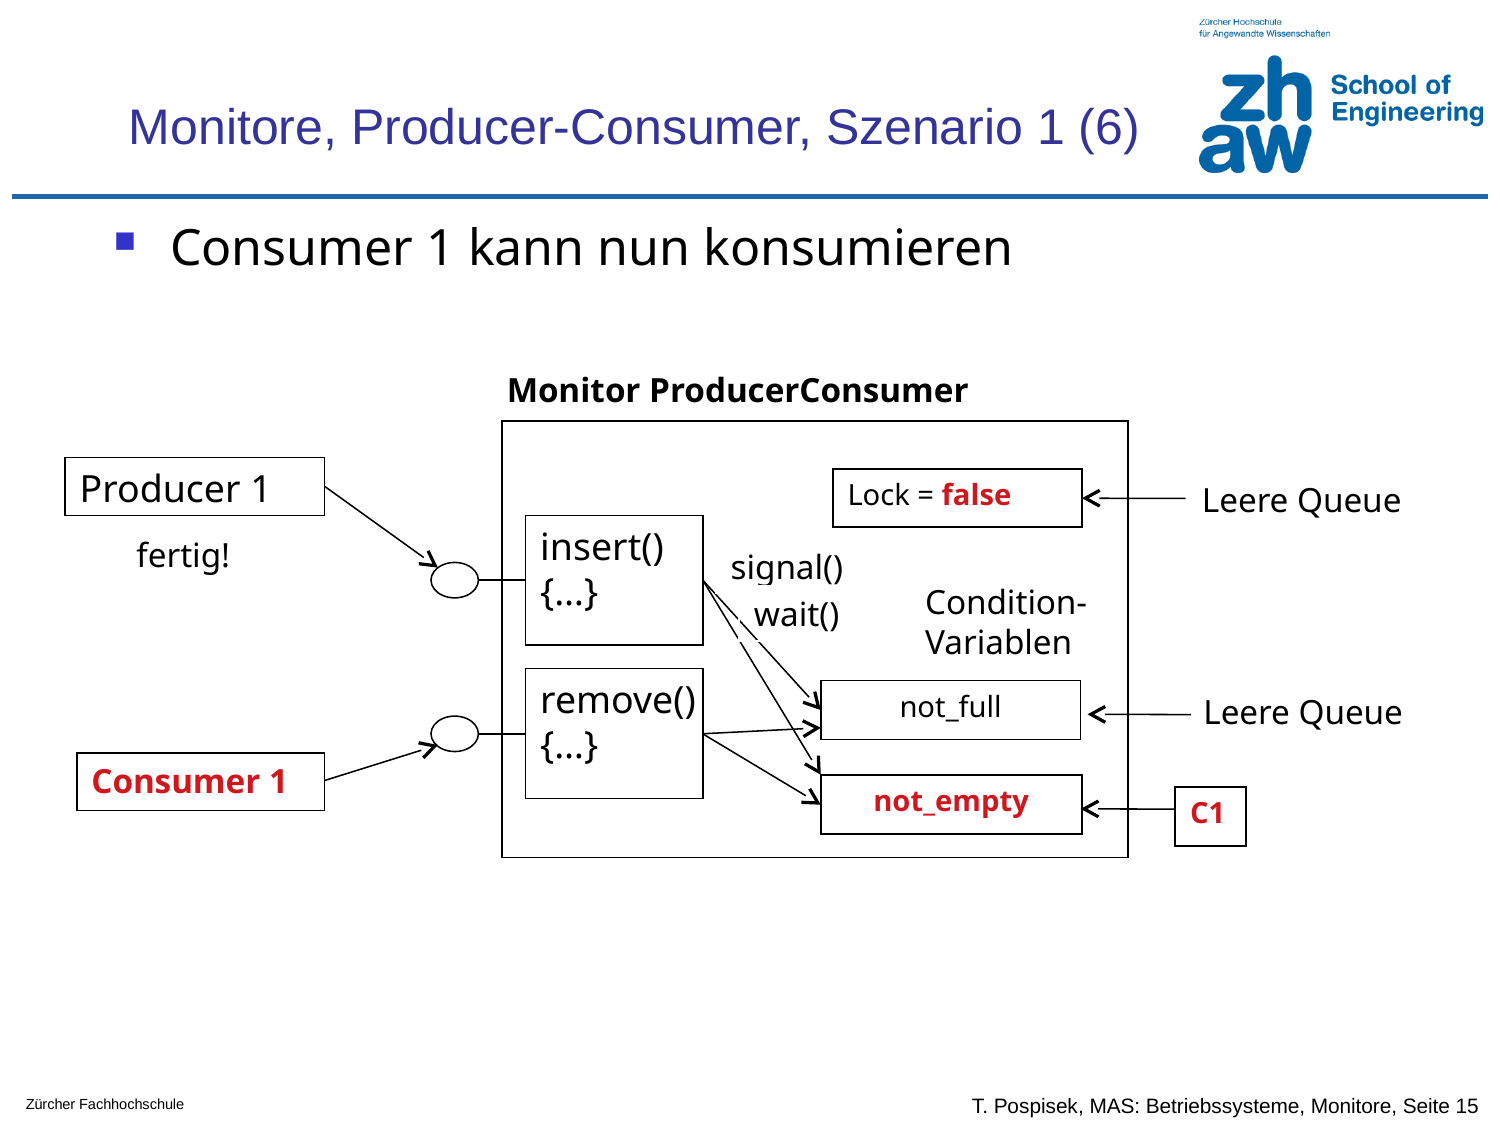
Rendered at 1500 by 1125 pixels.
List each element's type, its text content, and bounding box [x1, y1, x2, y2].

text_box insert() {…} [525, 515, 703, 646]
text_box Producer 1 [64, 457, 325, 516]
text_box Lock = false [832, 469, 1082, 528]
text_box signal() [715, 538, 859, 594]
text_box [430, 716, 479, 752]
text_box [713, 594, 739, 636]
text_box Condition- Variablen [910, 574, 1103, 669]
text_box not_empty [820, 774, 1082, 835]
text_box Leere Queue [1188, 684, 1419, 739]
text_box [430, 562, 479, 598]
text_box Leere Queue [1187, 471, 1417, 527]
text_box [718, 594, 739, 617]
text_box [501, 581, 790, 733]
text_box C1 [1175, 786, 1247, 847]
text_box not_full [820, 680, 1081, 740]
text_box fertig! [121, 527, 246, 582]
title Monitore, Producer-Consumer, Szenario 1 (6) [99, 50, 1379, 163]
text_box Consumer 1 kann nun konsumieren [99, 207, 1029, 283]
text_box [501, 420, 1128, 858]
text_box Monitor ProducerConsumer [492, 361, 984, 417]
text_box wait() [739, 586, 855, 641]
picture [1199, 19, 1483, 173]
text_box remove() {…} [525, 668, 703, 799]
text_box Consumer 1 [76, 752, 325, 811]
